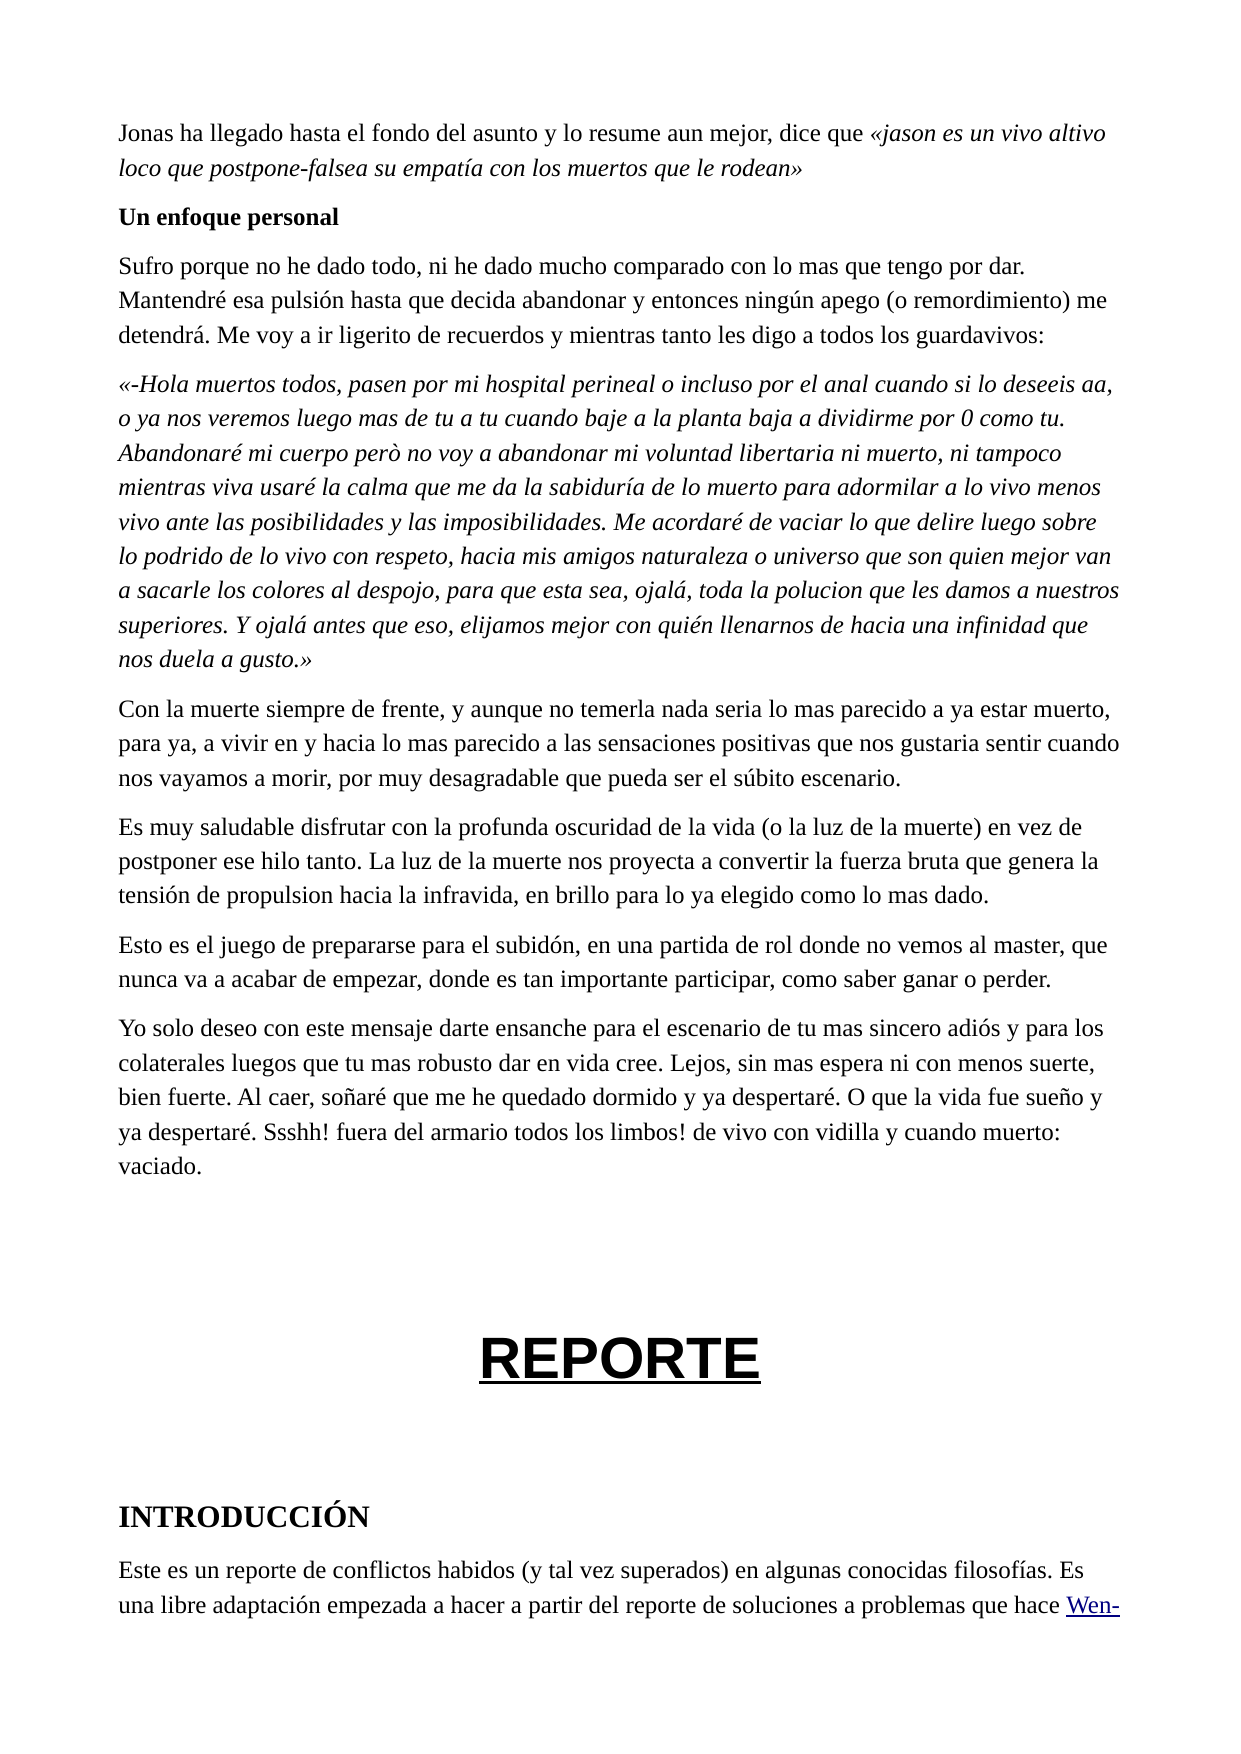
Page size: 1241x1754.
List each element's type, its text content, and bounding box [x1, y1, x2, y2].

text Esto es el juego de prepararse para el subidón, en una partida de rol donde no vemos al master, que nunca va a acabar de empezar, donde es tan importante participar, como saber ganar o perder. [118, 930, 1122, 993]
text Jonas ha llegado hasta el fondo del asunto y lo resume aun mejor, dice que «jason es un vivo altivo loco que postpone-falsea su empatía con los muertos que le rodean» [118, 118, 1122, 181]
subtitle REPORTE [118, 1323, 1122, 1390]
text Este es un reporte de conflictos habidos (y tal vez superados) en algunas conocidas filosofías. Es una libre adaptación empezada a hacer a partir del reporte de soluciones a problemas que hace Wen- [118, 1556, 1122, 1619]
text INTRODUCCIÓN [118, 1498, 1122, 1534]
text Es muy saludable disfrutar con la profunda oscuridad de la vida (o la luz de la muerte) en vez de postponer ese hilo tanto. La luz de la muerte nos proyecta a convertir la fuerza bruta que genera la tensión de propulsion hacia la infravida, en brillo para lo ya elegido como lo mas dado. [118, 812, 1122, 909]
text «-Hola muertos todos, pasen por mi hospital perineal o incluso por el anal cuando si lo deseeis aa, o ya nos veremos luego mas de tu a tu cuando baje a la planta baja a dividirme por 0 como tu. Abandonaré mi cuerpo però no voy a abandonar mi voluntad libertaria ni muerto, ni tampoco mientras viva usaré la calma que me da la sabiduría de lo muerto para adormilar a lo vivo menos vivo ante las posibilidades y las imposibilidades. Me acordaré de vaciar lo que delire luego sobre lo podrido de lo vivo con respeto, hacia mis amigos naturaleza o universo que son quien mejor van a sacarle los colores al despojo, para que esta sea, ojalá, toda la polucion que les damos a nuestros superiores. Y ojalá antes que eso, elijamos mejor con quién llenarnos de hacia una infinidad que nos duela a gusto.» [118, 369, 1122, 673]
text Yo solo deseo con este mensaje darte ensanche para el escenario de tu mas sincero adiós y para los colaterales luegos que tu mas robusto dar en vida cree. Lejos, sin mas espera ni con menos suerte, bien fuerte. Al caer, soñaré que me he quedado dormido y ya despertaré. O que la vida fue sueño y ya despertaré. Ssshh! fuera del armario todos los limbos! de vivo con vidilla y cuando muerto: vaciado. [118, 1013, 1122, 1180]
text Un enfoque personal [118, 202, 1122, 230]
text Con la muerte siempre de frente, y aunque no temerla nada seria lo mas parecido a ya estar muerto, para ya, a vivir en y hacia lo mas parecido a las sensaciones positivas que nos gustaria sentir cuando nos vayamos a morir, por muy desagradable que pueda ser el súbito escenario. [118, 694, 1122, 791]
text Sufro porque no he dado todo, ni he dado mucho comparado con lo mas que tengo por dar. Mantendré esa pulsión hasta que decida abandonar y entonces ningún apego (o remordimiento) me detendrá. Me voy a ir ligerito de recuerdos y mientras tanto les digo a todos los guardavivos: [118, 251, 1122, 348]
